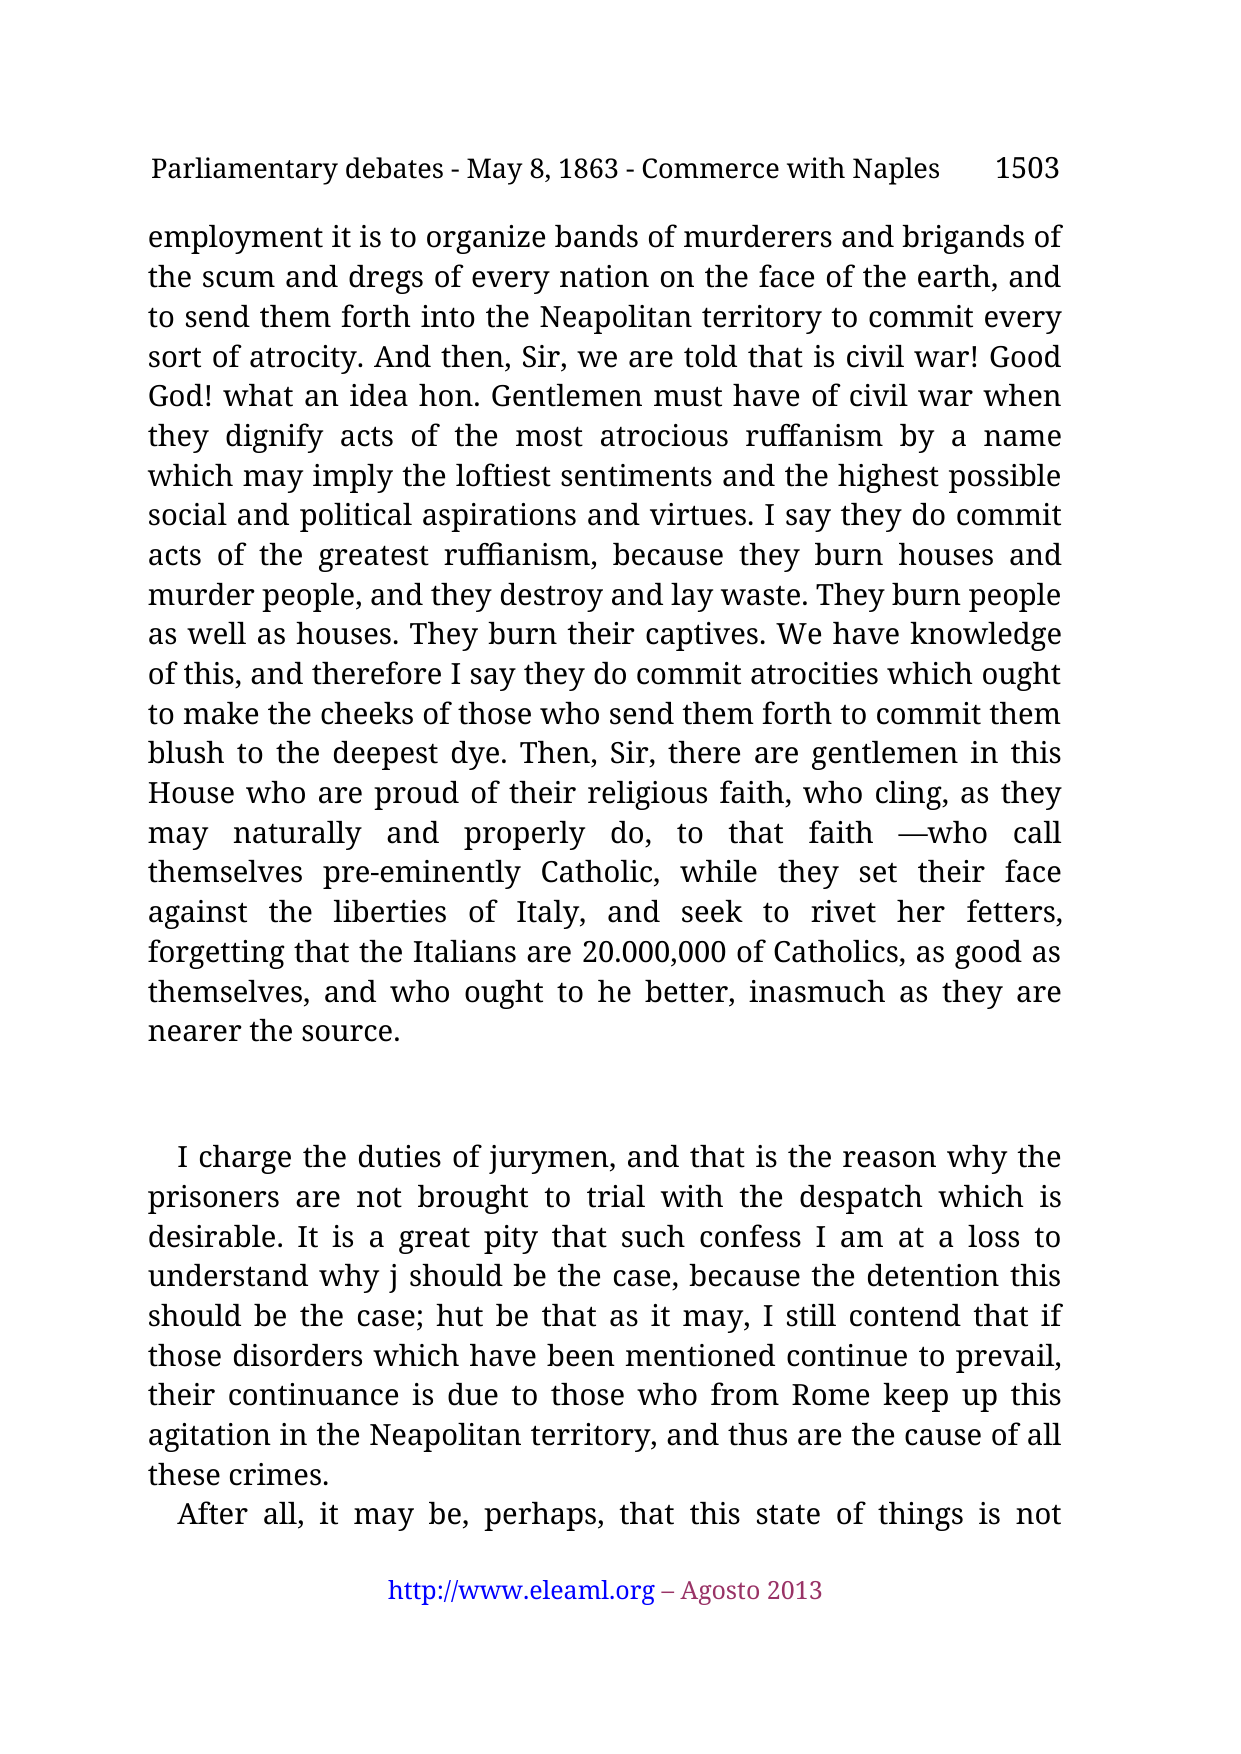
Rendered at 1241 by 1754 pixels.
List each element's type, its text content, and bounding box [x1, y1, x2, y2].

text After all, it may be, perhaps, that this state of things is not [148, 1494, 1063, 1533]
text I charge the duties of jurymen, and that is the reason why the prisoners are not brought to trial with the despatch which is desirable. It is a great pity that such confess I am at a loss to understand why j should be the case, because the detention this should be the case; hut be that as it may, I still contend that if those disorders which have been mentioned continue to prevail, their continuance is due to those who from Rome keep up this agitation in the Neapolitan territory, and thus are the cause of all these crimes. [148, 1136, 1063, 1494]
text employment it is to organize bands of murderers and brigands of the scum and dregs of every nation on the face of the earth, and to send them forth into the Neapolitan territory to commit every sort of atrocity. And then, Sir, we are told that is civil war! Good God! what an idea hon. Gentlemen must have of civil war when they dignify acts of the most atrocious ruffanism by a name which may imply the loftiest sentiments and the highest possible social and political aspirations and virtues. I say they do commit acts of the greatest ruffianism, because they burn houses and murder people, and they destroy and lay waste. They burn people as well as houses. They burn their captives. We have knowledge of this, and therefore I say they do commit atrocities which ought to make the cheeks of those who send them forth to commit them blush to the deepest dye. Then, Sir, there are gentlemen in this House who are proud of their religious faith, who cling, as they may naturally and properly do, to that faith —who call themselves pre-eminently Catholic, while they set their face against the liberties of Italy, and seek to rivet her fetters, forgetting that the Italians are 20.000,000 of Catholics, as good as themselves, and who ought to he better, inasmuch as they are nearer the source. [148, 217, 1063, 1050]
